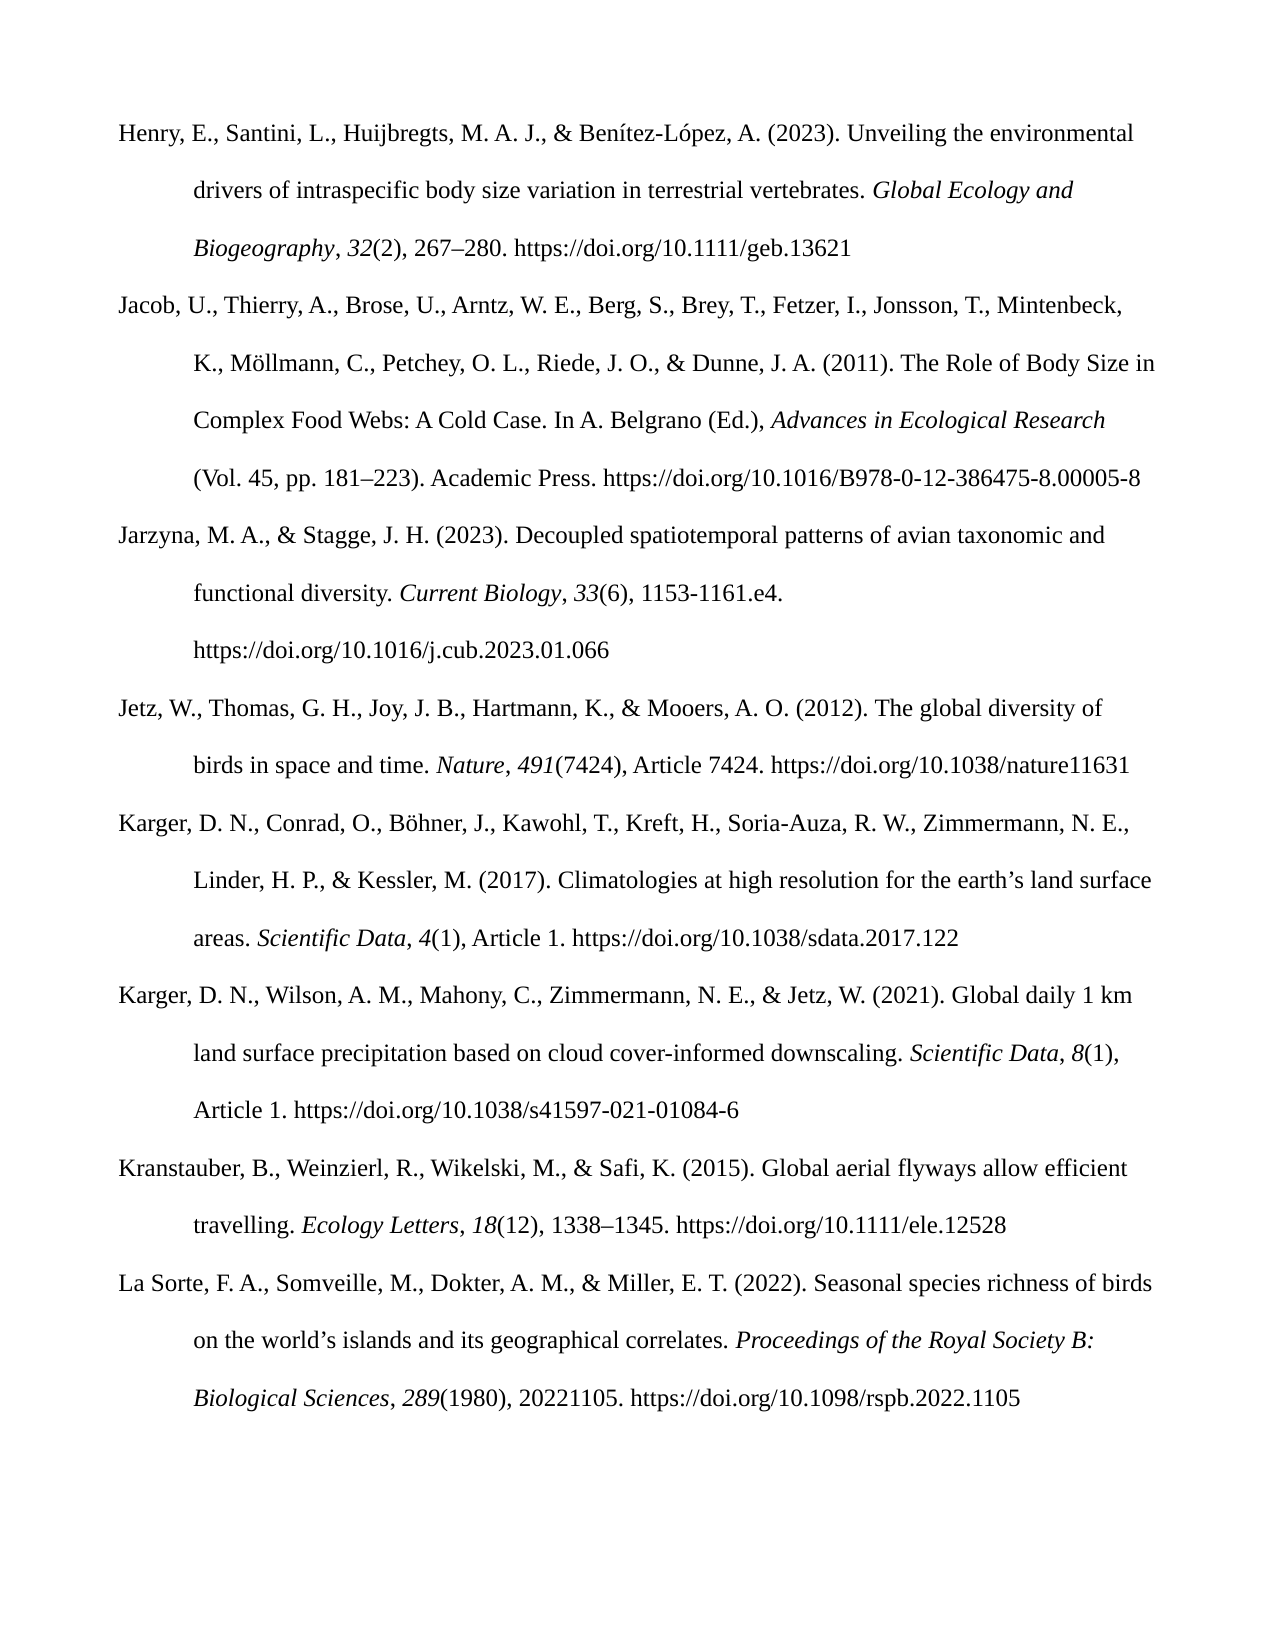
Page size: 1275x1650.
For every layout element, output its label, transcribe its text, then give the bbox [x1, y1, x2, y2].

text Jarzyna, M. A., & Stagge, J. H. (2023). Decoupled spatiotemporal patterns of avian taxonomic and functional diversity. Current Biology, 33(6), 1153-1161.e4. https://doi.org/10.1016/j.cub.2023.01.066 [118, 521, 1157, 664]
text Karger, D. N., Wilson, A. M., Mahony, C., Zimmermann, N. E., & Jetz, W. (2021). Global daily 1 km land surface precipitation based on cloud cover-informed downscaling. Scientific Data, 8(1), Article 1. https://doi.org/10.1038/s41597-021-01084-6 [118, 981, 1157, 1124]
text Jacob, U., Thierry, A., Brose, U., Arntz, W. E., Berg, S., Brey, T., Fetzer, I., Jonsson, T., Mintenbeck, K., Möllmann, C., Petchey, O. L., Riede, J. O., & Dunne, J. A. (2011). The Role of Body Size in Complex Food Webs: A Cold Case. In A. Belgrano (Ed.), Advances in Ecological Research (Vol. 45, pp. 181–223). Academic Press. https://doi.org/10.1016/B978-0-12-386475-8.00005-8 [118, 291, 1157, 492]
text La Sorte, F. A., Somveille, M., Dokter, A. M., & Miller, E. T. (2022). Seasonal species richness of birds on the world’s islands and its geographical correlates. Proceedings of the Royal Society B: Biological Sciences, 289(1980), 20221105. https://doi.org/10.1098/rspb.2022.1105 [118, 1268, 1157, 1412]
text Kranstauber, B., Weinzierl, R., Wikelski, M., & Safi, K. (2015). Global aerial flyways allow efficient travelling. Ecology Letters, 18(12), 1338–1345. https://doi.org/10.1111/ele.12528 [118, 1153, 1157, 1239]
text Karger, D. N., Conrad, O., Böhner, J., Kawohl, T., Kreft, H., Soria-Auza, R. W., Zimmermann, N. E., Linder, H. P., & Kessler, M. (2017). Climatologies at high resolution for the earth’s land surface areas. Scientific Data, 4(1), Article 1. https://doi.org/10.1038/sdata.2017.122 [118, 808, 1157, 952]
text Jetz, W., Thomas, G. H., Joy, J. B., Hartmann, K., & Mooers, A. O. (2012). The global diversity of birds in space and time. Nature, 491(7424), Article 7424. https://doi.org/10.1038/nature11631 [118, 693, 1157, 779]
text Henry, E., Santini, L., Huijbregts, M. A. J., & Benítez-López, A. (2023). Unveiling the environmental drivers of intraspecific body size variation in terrestrial vertebrates. Global Ecology and Biogeography, 32(2), 267–280. https://doi.org/10.1111/geb.13621 [118, 118, 1157, 262]
